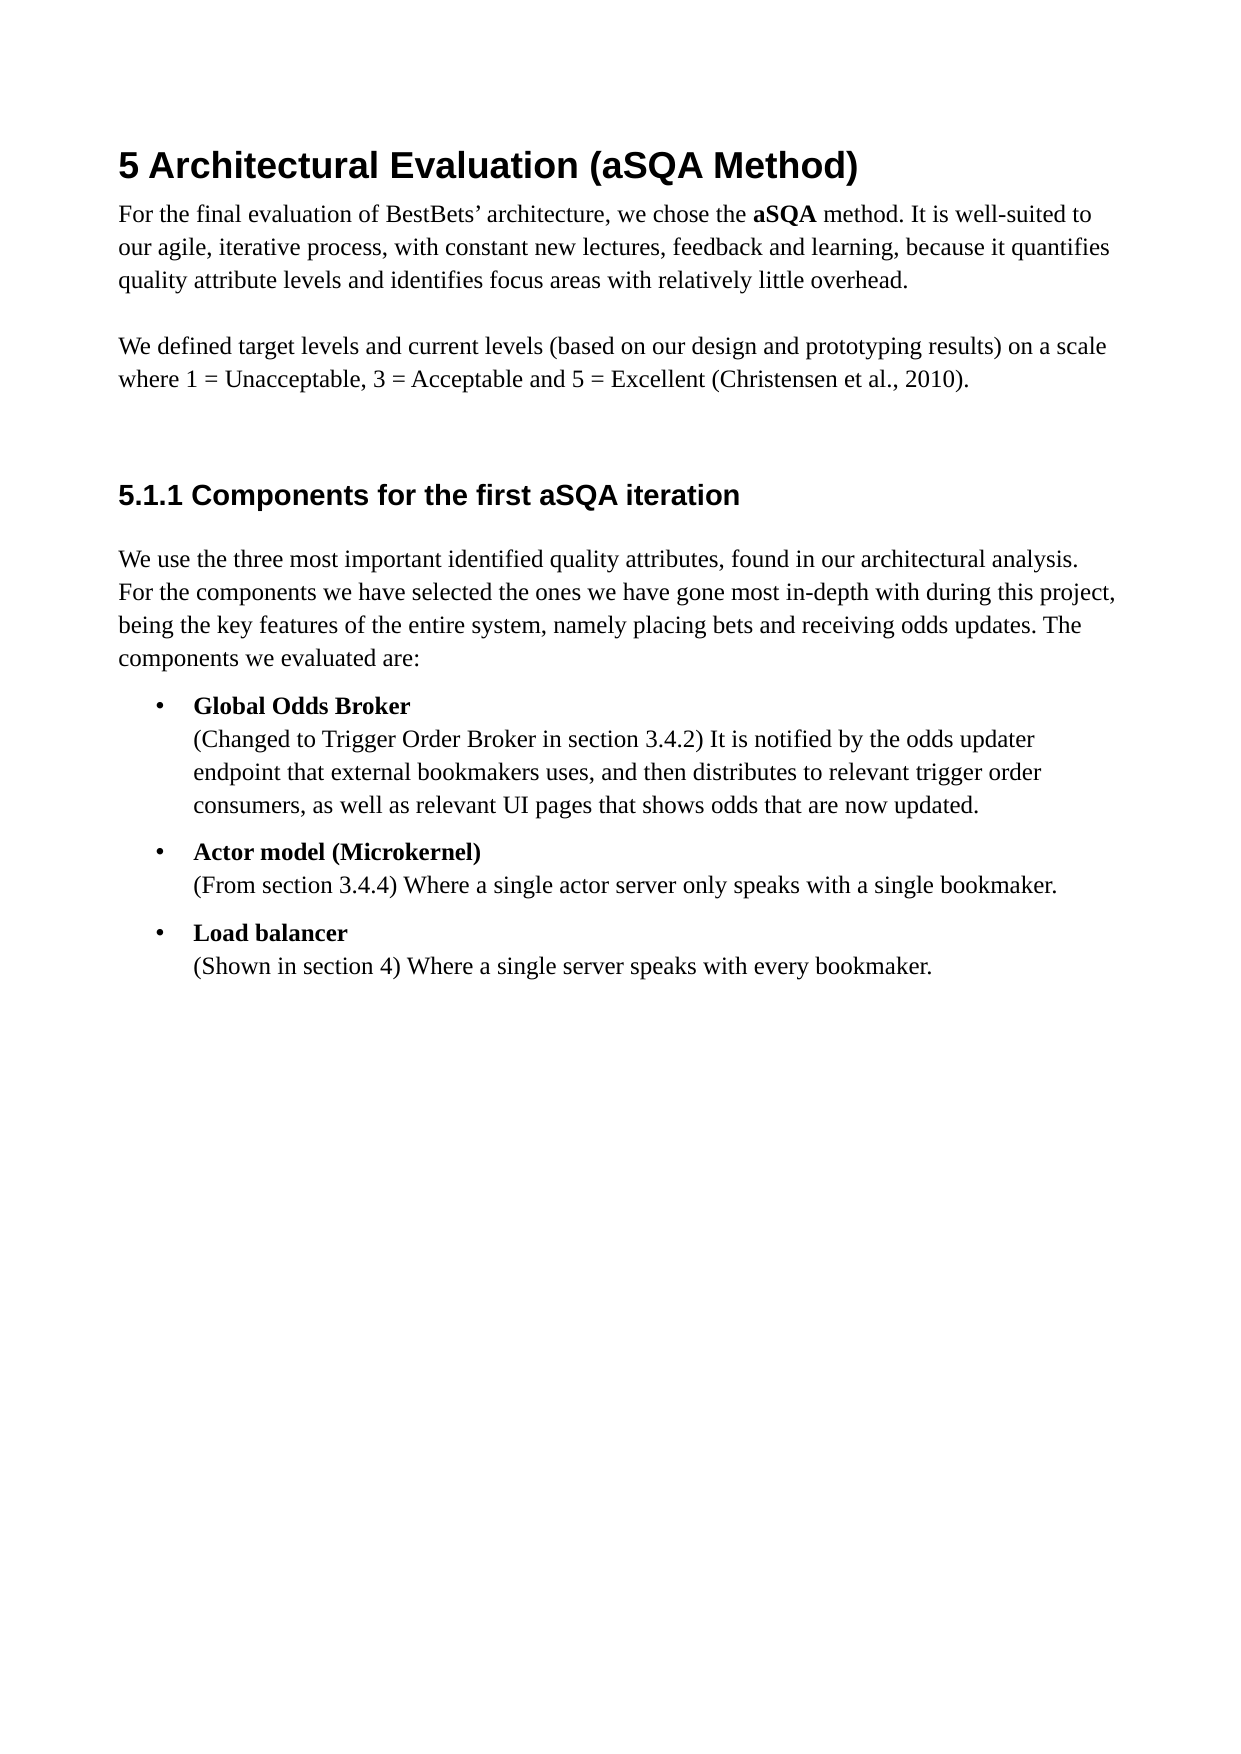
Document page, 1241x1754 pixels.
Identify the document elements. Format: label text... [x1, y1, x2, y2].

subtitle Architectural Evaluation (aSQA Method) [118, 143, 1122, 186]
list Global Odds Broker (Changed to Trigger Order Broker in section 3.4.2) It is notified by the odds updater endpoint that external bookmakers uses, and then distributes to relevant trigger order consumers, as well as relevant UI pages that shows odds that are now updated. [156, 691, 1122, 818]
list Actor model (Microkernel) (From section 3.4.4) Where a single actor server only speaks with a single bookmaker. [156, 837, 1122, 899]
list Load balancer (Shown in section 4) Where a single server speaks with every bookmaker. [156, 918, 1122, 980]
text We use the three most important identified quality attributes, found in our architectural analysis. For the components we have selected the ones we have gone most in-depth with during this project, being the key features of the entire system, namely placing bets and receiving odds updates. The components we evaluated are: [118, 511, 1122, 672]
subtitle Components for the first aSQA iteration [118, 477, 1122, 511]
text For the final evaluation of BestBets’ architecture, we chose the aSQA method. It is well-suited to our agile, iterative process, with constant new lectures, feedback and learning, because it quantifies quality attribute levels and identifies focus areas with relatively little overhead. [118, 199, 1122, 293]
text We defined target levels and current levels (based on our design and prototyping results) on a scale where 1 = Unacceptable, 3 = Acceptable and 5 = Excellent (Christensen et al., 2010). [118, 331, 1122, 393]
